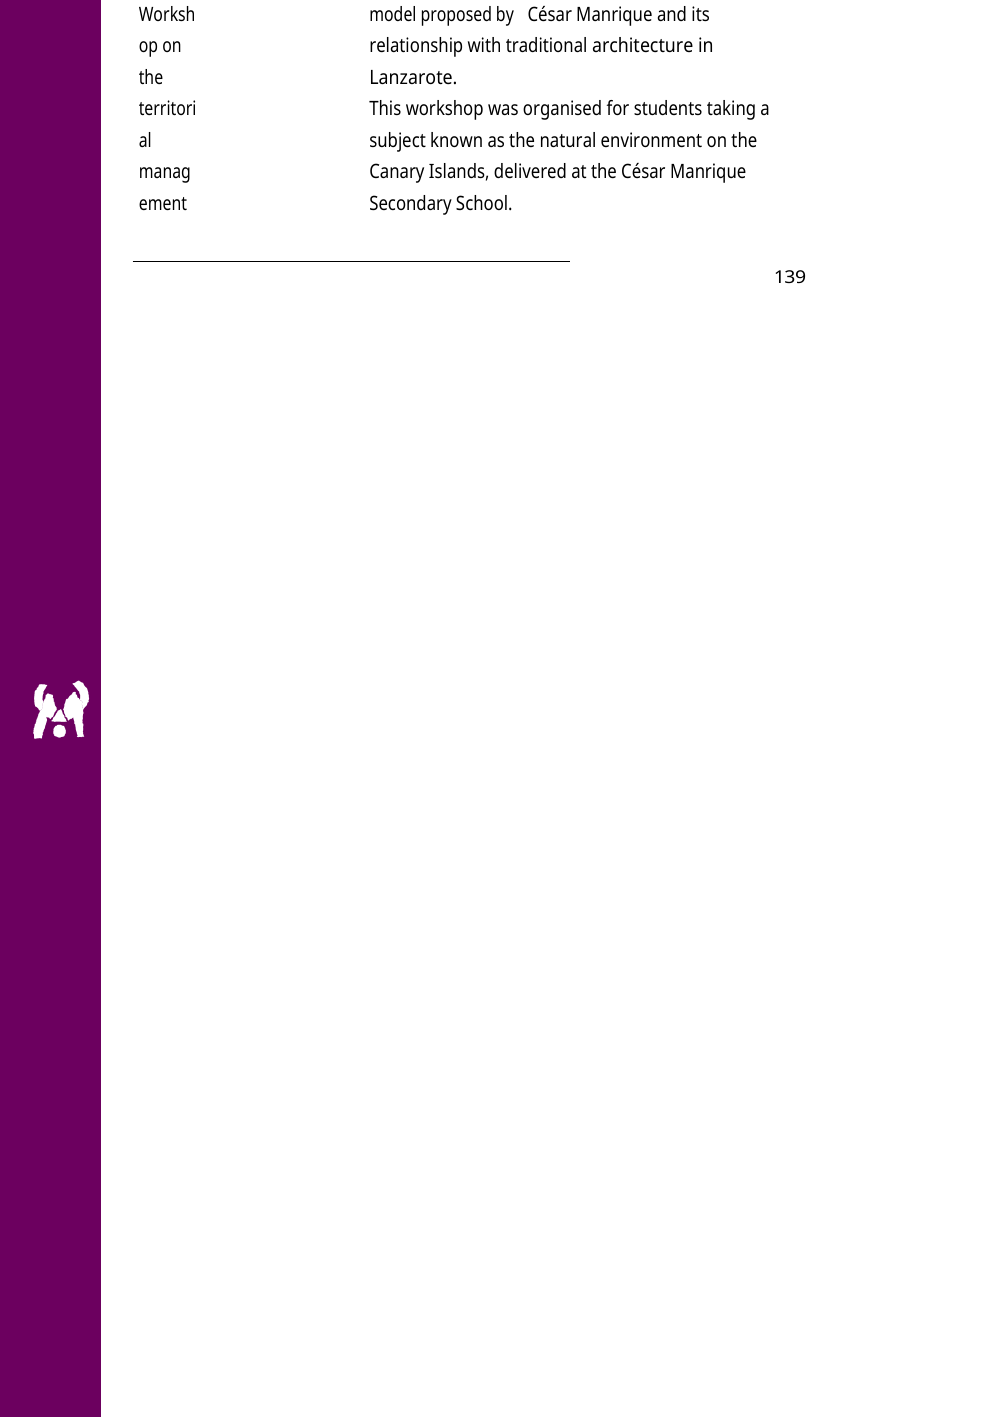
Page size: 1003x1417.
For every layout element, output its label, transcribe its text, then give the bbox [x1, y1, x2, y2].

text This workshop was organised for students taking a subject known as the natural environment on the Canary Islands, delivered at the César Manrique Secondary School. [369, 95, 801, 216]
text model proposed by César Manrique and its relationship with traditional architecture in Lanzarote. [369, 0, 801, 90]
text Workshop on the territorial management [139, 0, 198, 216]
text 139 [133, 264, 806, 289]
